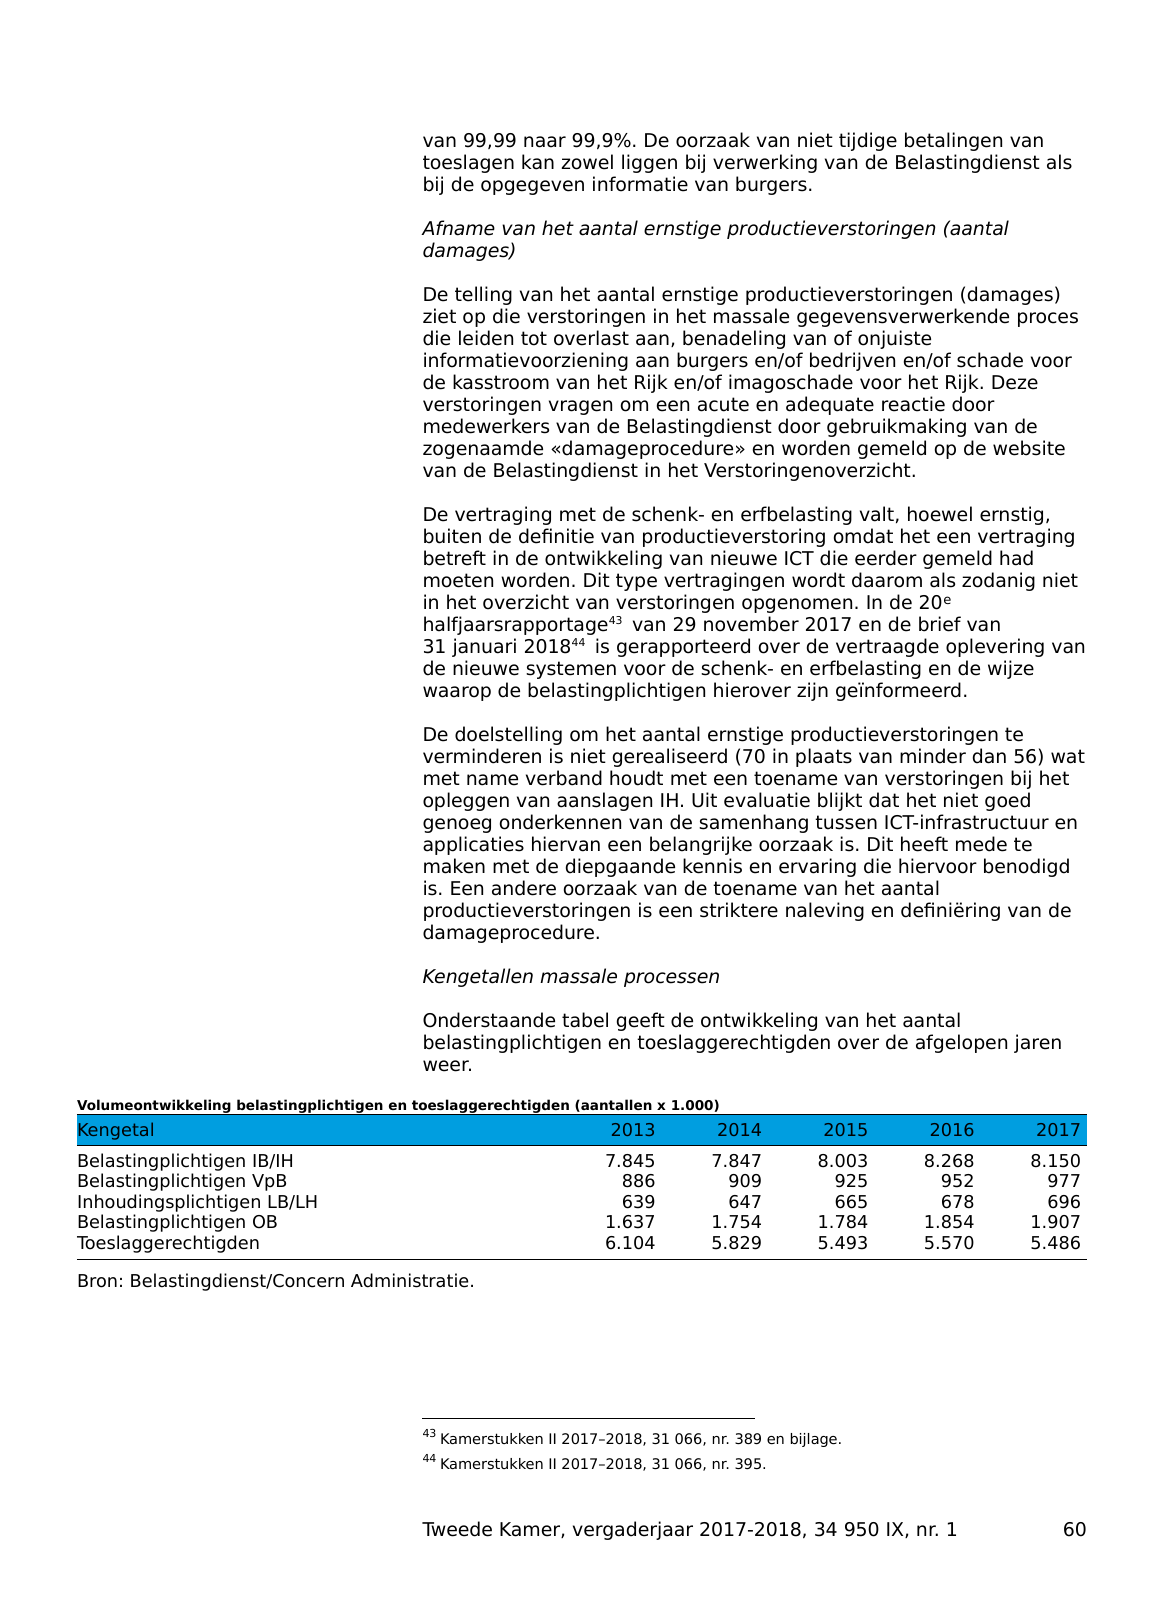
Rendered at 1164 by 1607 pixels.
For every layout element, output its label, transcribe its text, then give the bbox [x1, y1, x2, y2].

table_cell 952 [874, 1171, 980, 1192]
text Onderstaande tabel geeft de ontwikkeling van het aantal belastingplichtigen en toeslaggerechtigden over de afgelopen jaren weer. [422, 1010, 1087, 1076]
table_cell Inhoudingsplichtigen LB/LH [77, 1192, 555, 1212]
table_cell 1.754 [661, 1213, 768, 1233]
table_cell 5.486 [980, 1233, 1087, 1258]
table_cell Belastingplichtigen OB [77, 1213, 555, 1233]
table_cell 5.493 [768, 1233, 874, 1258]
table_cell 2015 [768, 1115, 874, 1145]
table_cell 2016 [874, 1115, 980, 1145]
table_cell Toeslaggerechtigden [77, 1233, 555, 1258]
table_cell 7.845 [555, 1146, 661, 1171]
table_cell 886 [555, 1171, 661, 1192]
table_cell 2013 [555, 1115, 661, 1145]
table_cell 6.104 [555, 1233, 661, 1258]
table_cell 1.907 [980, 1213, 1087, 1233]
table_cell Bron: Belastingdienst/Concern Administratie. [77, 1260, 1087, 1292]
table_cell Belastingplichtigen VpB [77, 1171, 555, 1192]
table_cell 8.003 [768, 1146, 874, 1171]
table_cell 909 [661, 1171, 768, 1192]
table_cell 639 [555, 1192, 661, 1212]
table_cell 665 [768, 1192, 874, 1212]
text De doelstelling om het aantal ernstige productieverstoringen te verminderen is niet gerealiseerd (70 in plaats van minder dan 56) wat met name verband houdt met een toename van verstoringen bij het opleggen van aanslagen IH. Uit evaluatie blijkt dat het niet goed genoeg onderkennen van de samenhang tussen ICT-infrastructuur en applicaties hiervan een belangrijke oorzaak is. Dit heeft mede te maken met de diepgaande kennis en ervaring die hiervoor benodigd is. Een andere oorzaak van de toename van het aantal productieverstoringen is een striktere naleving en definiëring van de damageprocedure. [422, 724, 1087, 944]
table_cell 2017 [980, 1115, 1087, 1145]
text De vertraging met de schenk- en erfbelasting valt, hoewel ernstig, buiten de definitie van productieverstoring omdat het een vertraging betreft in de ontwikkeling van nieuwe ICT die eerder gemeld had moeten worden. Dit type vertragingen wordt daarom als zodanig niet in het overzicht van verstoringen opgenomen. In de 20e halfjaarsrapportage van 29 november 2017 en de brief van 31 januari 2018 is gerapporteerd over de vertraagde oplevering van de nieuwe systemen voor de schenk- en erfbelasting en de wijze waarop de belastingplichtigen hierover zijn geïnformeerd. [422, 504, 1087, 702]
table_cell 7.847 [661, 1146, 768, 1171]
text De telling van het aantal ernstige productieverstoringen (damages) ziet op die verstoringen in het massale gegevensverwerkende proces die leiden tot overlast aan, benadeling van of onjuiste informatievoorziening aan burgers en/of bedrijven en/of schade voor de kasstroom van het Rijk en/of imagoschade voor het Rijk. Deze verstoringen vragen om een acute en adequate reactie door medewerkers van de Belastingdienst door gebruikmaking van de zogenaamde «damageprocedure» en worden gemeld op de website van de Belastingdienst in het Verstoringenoverzicht. [422, 284, 1087, 482]
table_cell 5.570 [874, 1233, 980, 1258]
table_header Volumeontwikkeling belastingplichtigen en toeslaggerechtigden (aantallen x 1.000) [77, 1098, 1087, 1114]
table_cell 8.268 [874, 1146, 980, 1171]
table_cell Kengetal [77, 1115, 555, 1145]
text Kamerstukken II 2017–2018, 31 066, nr. 389 en bijlage. [422, 1427, 1087, 1449]
table_cell 1.854 [874, 1213, 980, 1233]
table_cell 678 [874, 1192, 980, 1212]
text Kamerstukken II 2017–2018, 31 066, nr. 395. [422, 1452, 1087, 1474]
table_cell 1.637 [555, 1213, 661, 1233]
table_cell 1.784 [768, 1213, 874, 1233]
text van 99,99 naar 99,9%. De oorzaak van niet tijdige betalingen van toeslagen kan zowel liggen bij verwerking van de Belastingdienst als bij de opgegeven informatie van burgers. [422, 130, 1087, 196]
table_cell 696 [980, 1192, 1087, 1212]
table_cell 977 [980, 1171, 1087, 1192]
table_cell 647 [661, 1192, 768, 1212]
subtitle Kengetallen massale processen [422, 966, 1087, 988]
table_cell 2014 [661, 1115, 768, 1145]
table_cell Belastingplichtigen IB/IH [77, 1146, 555, 1171]
table_cell 925 [768, 1171, 874, 1192]
subtitle Afname van het aantal ernstige productieverstoringen (aantal damages) [422, 218, 1087, 262]
table_cell 8.150 [980, 1146, 1087, 1171]
table_cell 5.829 [661, 1233, 768, 1258]
